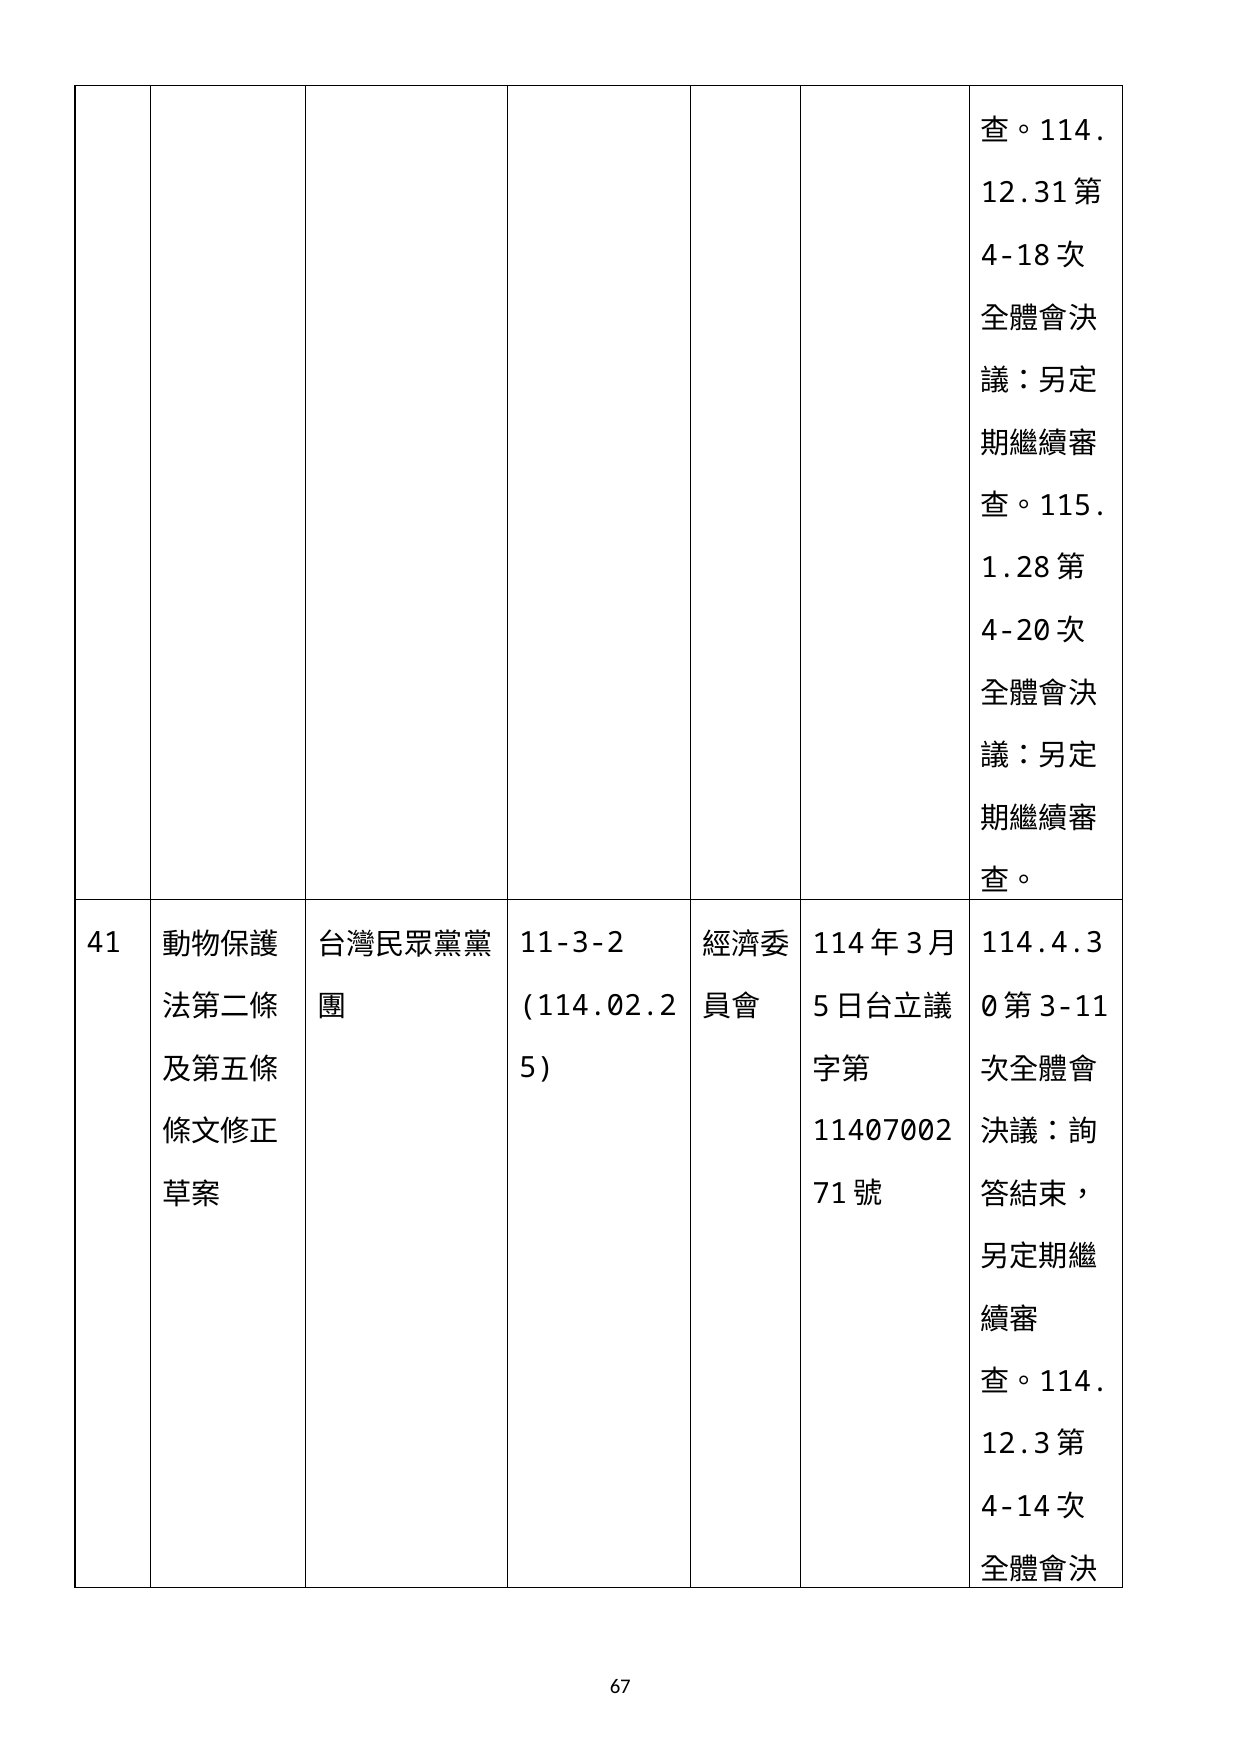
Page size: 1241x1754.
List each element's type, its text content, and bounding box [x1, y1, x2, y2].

table_cell 台灣民眾黨黨團 [306, 900, 507, 1587]
table_cell 查。114.12.31第4-18次全體會決議：另定期繼續審查。115.1.28第4-20次全體會決議：另定期繼續審查。 [970, 86, 1122, 899]
table_cell [691, 86, 800, 899]
table_cell [76, 86, 150, 899]
table_cell 114.4.30第3-11次全體會決議：詢答結束，另定期繼續審查。114.12.3第4-14次全體會決 [970, 900, 1122, 1587]
table_cell [306, 86, 507, 899]
table_cell [801, 86, 969, 899]
table_cell 41 [76, 900, 150, 1587]
table_cell 114年3月5日台立議字第1140700271號 [801, 900, 969, 1587]
table_cell 經濟委員會 [691, 900, 800, 1587]
table_cell 動物保護法第二條及第五條條文修正草案 [151, 900, 305, 1587]
table_cell 11-3-2 (114.02.25) [508, 900, 690, 1587]
table_cell [508, 86, 690, 899]
table_cell [151, 86, 305, 899]
